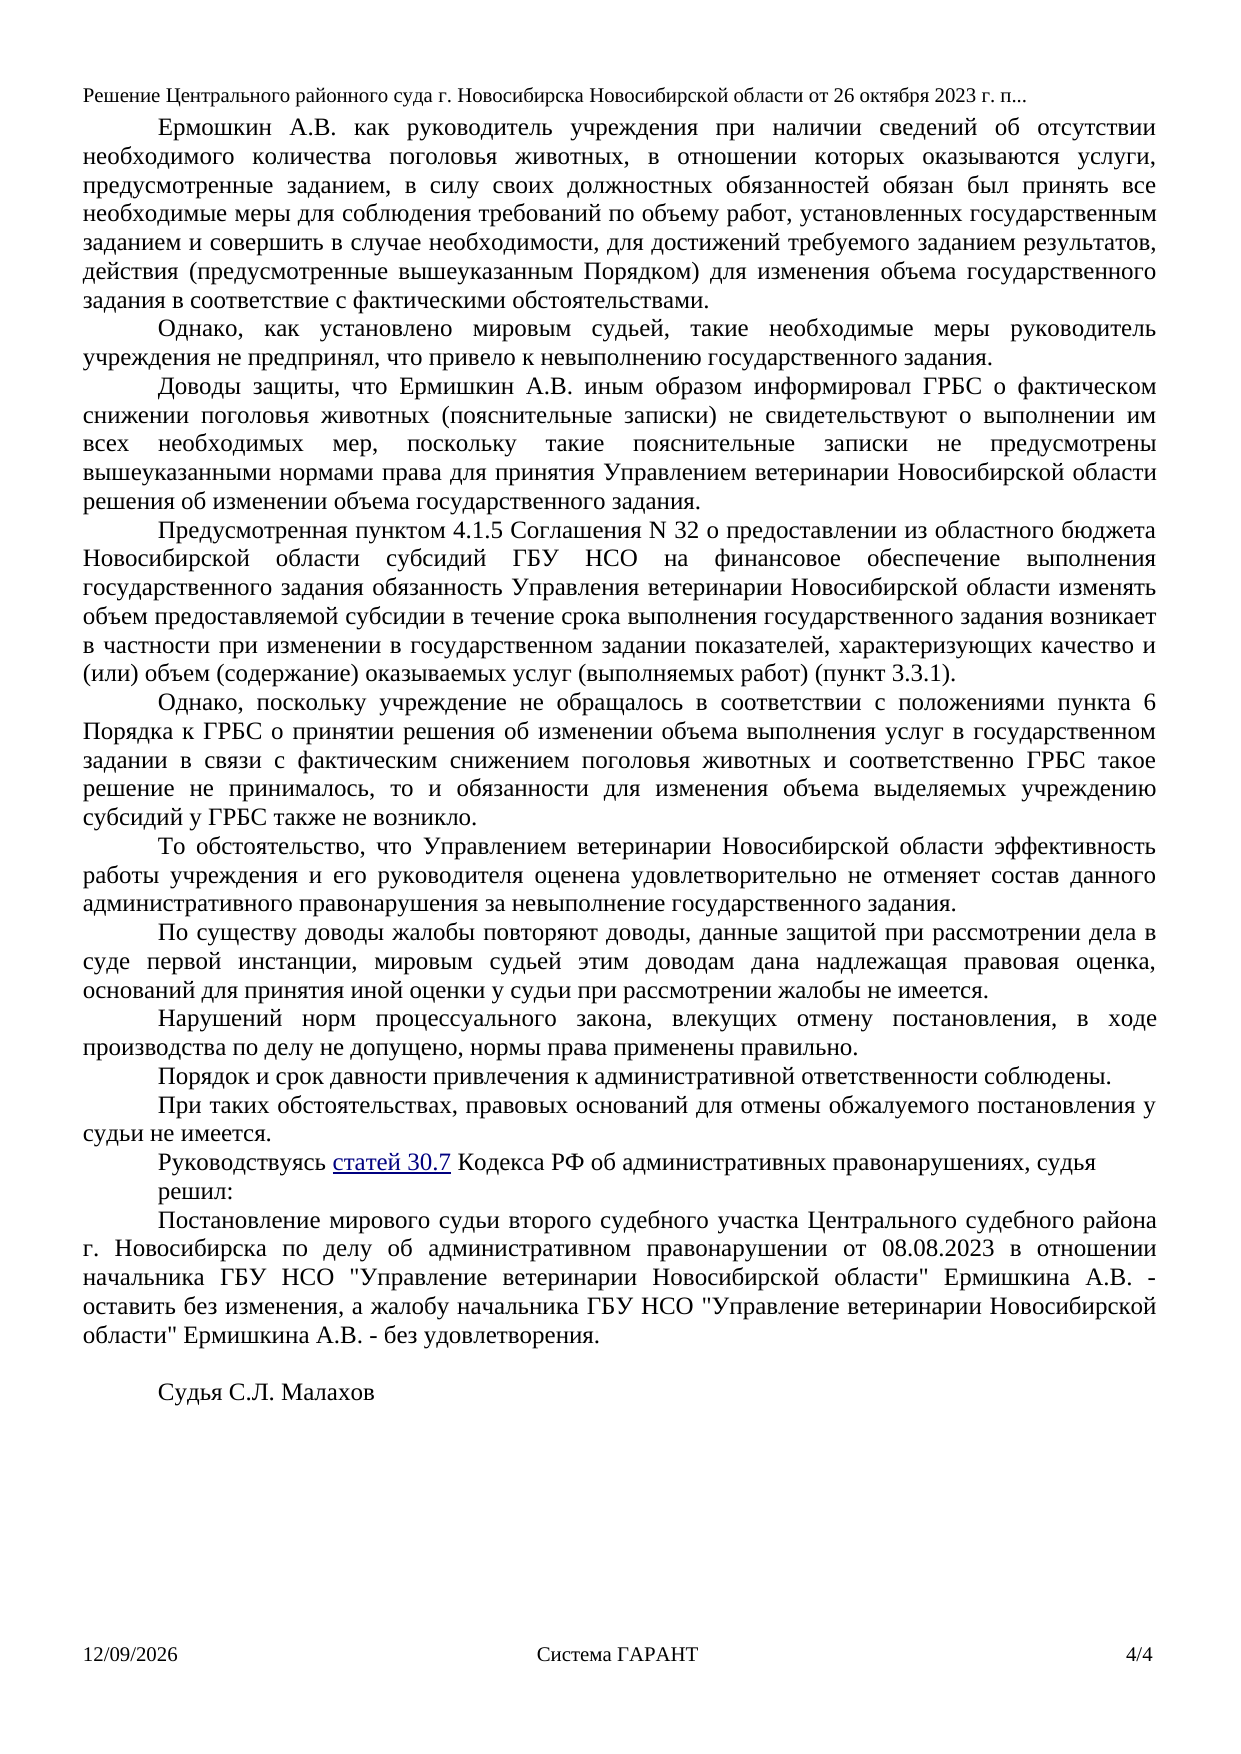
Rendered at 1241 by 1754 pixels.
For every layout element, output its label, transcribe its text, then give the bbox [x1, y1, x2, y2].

text Руководствуясь статей 30.7 Кодекса РФ об административных правонарушениях, судья [83, 1147, 1157, 1176]
text Однако, поскольку учреждение не обращалось в соответствии с положениями пункта 6 Порядка к ГРБС о принятии решения об изменении объема выполнения услуг в государственном задании в связи с фактическим снижением поголовья животных и соответственно ГРБС такое решение не принималось, то и обязанности для изменения объема выделяемых учреждению субсидий у ГРБС также не возникло. [83, 687, 1157, 831]
text Доводы защиты, что Ермишкин А.В. иным образом информировал ГРБС о фактическом снижении поголовья животных (пояснительные записки) не свидетельствуют о выполнении им всех необходимых мер, поскольку такие пояснительные записки не предусмотрены вышеуказанными нормами права для принятия Управлением ветеринарии Новосибирской области решения об изменении объема государственного задания. [83, 371, 1157, 515]
text То обстоятельство, что Управлением ветеринарии Новосибирской области эффективность работы учреждения и его руководителя оценена удовлетворительно не отменяет состав данного административного правонарушения за невыполнение государственного задания. [83, 831, 1157, 917]
text Предусмотренная пунктом 4.1.5 Соглашения N 32 о предоставлении из областного бюджета Новосибирской области субсидий ГБУ НСО на финансовое обеспечение выполнения государственного задания обязанность Управления ветеринарии Новосибирской области изменять объем предоставляемой субсидии в течение срока выполнения государственного задания возникает в частности при изменении в государственном задании показателей, характеризующих качество и (или) объем (содержание) оказываемых услуг (выполняемых работ) (пункт 3.3.1). [83, 515, 1157, 687]
text По существу доводы жалобы повторяют доводы, данные защитой при рассмотрении дела в суде первой инстанции, мировым судьей этим доводам дана надлежащая правовая оценка, оснований для принятия иной оценки у судьи при рассмотрении жалобы не имеется. [83, 917, 1157, 1003]
text Порядок и срок давности привлечения к административной ответственности соблюдены. [83, 1061, 1157, 1090]
text решил: [83, 1176, 1157, 1205]
text Однако, как установлено мировым судьей, такие необходимые меры руководитель учреждения не предпринял, что привело к невыполнению государственного задания. [83, 313, 1157, 371]
text Нарушений норм процессуального закона, влекущих отмену постановления, в ходе производства по делу не допущено, нормы права применены правильно. [83, 1003, 1157, 1061]
text Судья С.Л. Малахов [83, 1377, 1157, 1406]
text Ермошкин А.В. как руководитель учреждения при наличии сведений об отсутствии необходимого количества поголовья животных, в отношении которых оказываются услуги, предусмотренные заданием, в силу своих должностных обязанностей обязан был принять все необходимые меры для соблюдения требований по объему работ, установленных государственным заданием и совершить в случае необходимости, для достижений требуемого заданием результатов, действия (предусмотренные вышеуказанным Порядком) для изменения объема государственного задания в соответствие с фактическими обстоятельствами. [83, 112, 1157, 313]
text При таких обстоятельствах, правовых оснований для отмены обжалуемого постановления у судьи не имеется. [83, 1090, 1157, 1147]
text Постановление мирового судьи второго судебного участка Центрального судебного района г. Новосибирска по делу об административном правонарушении от 08.08.2023 в отношении начальника ГБУ НСО "Управление ветеринарии Новосибирской области" Ермишкина А.В. - оставить без изменения, а жалобу начальника ГБУ НСО "Управление ветеринарии Новосибирской области" Ермишкина А.В. - без удовлетворения. [83, 1205, 1157, 1348]
